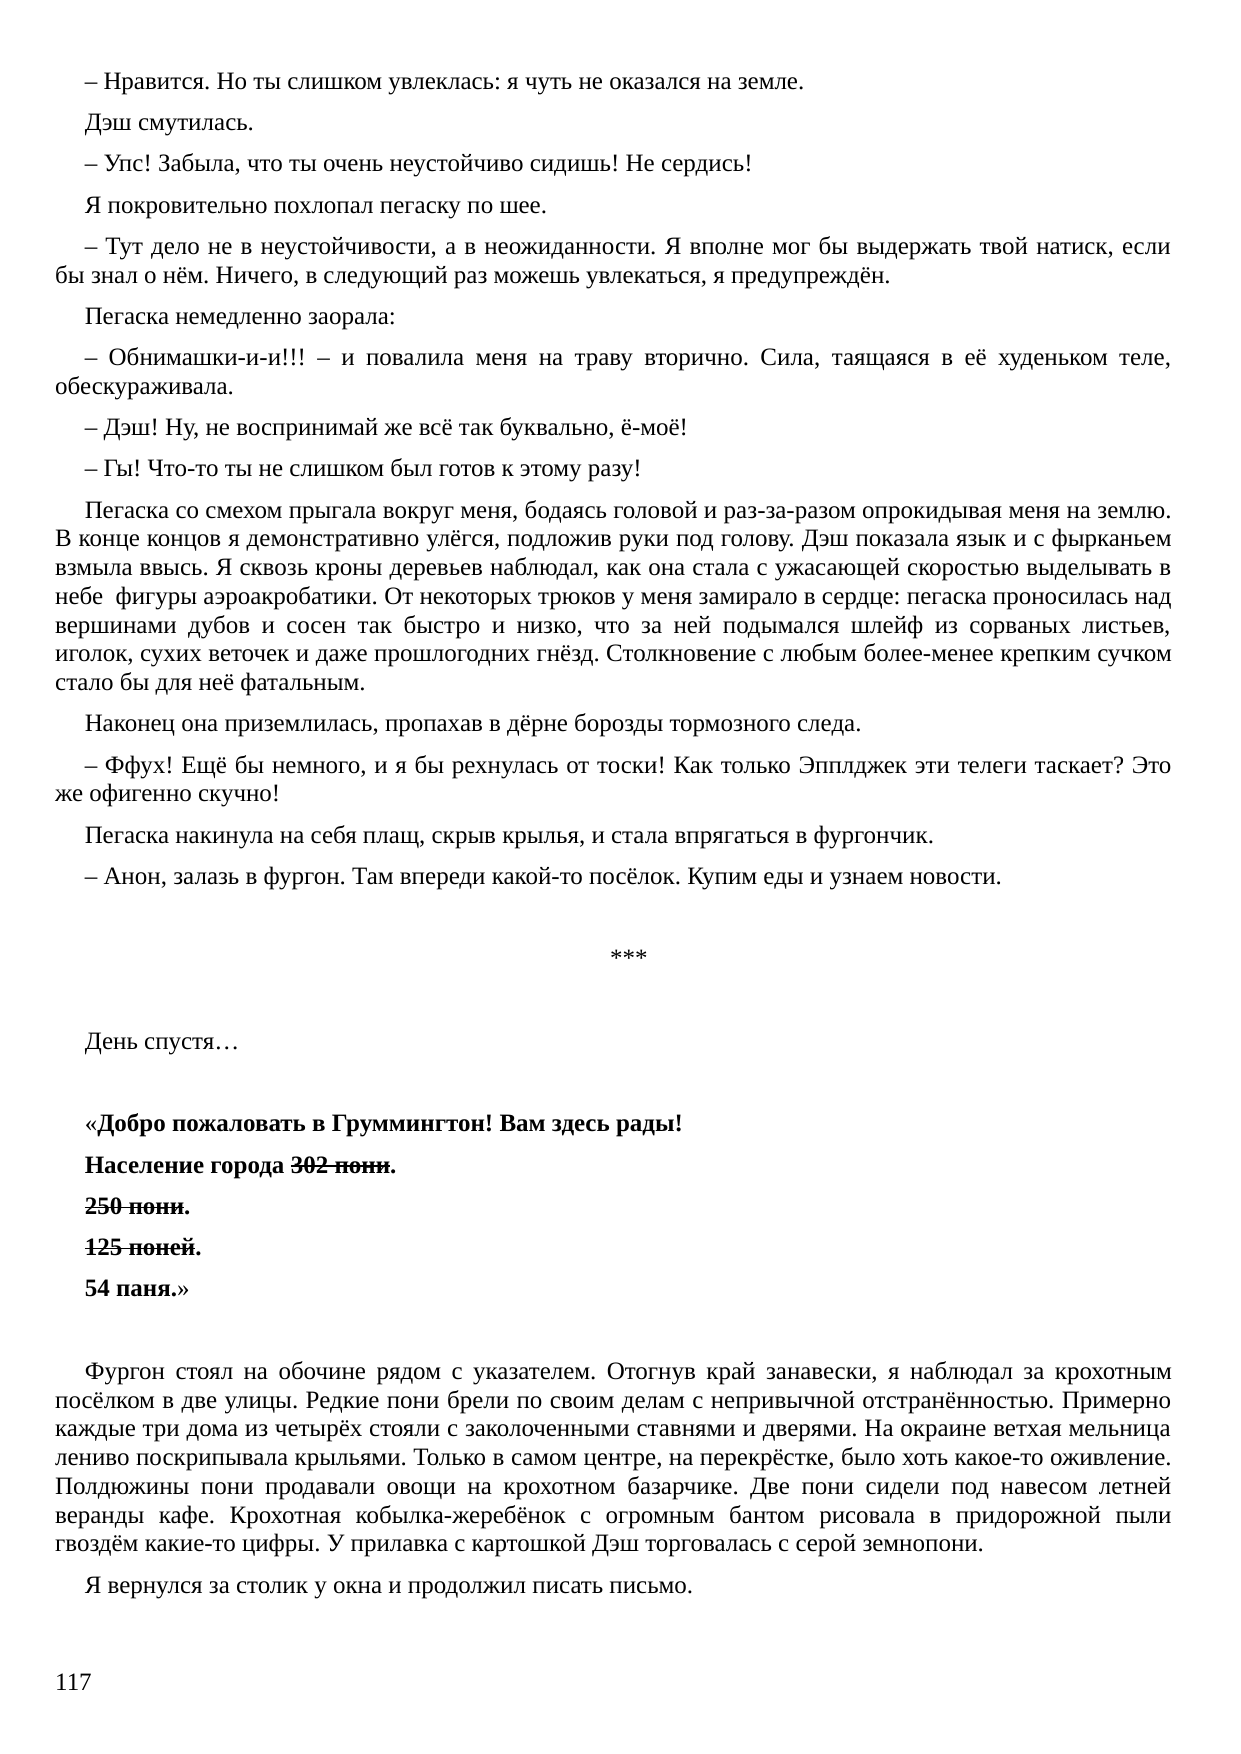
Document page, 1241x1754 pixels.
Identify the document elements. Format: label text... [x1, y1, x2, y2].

text – Гы! Что-то ты не слишком был готов к этому разу! [55, 453, 1173, 482]
text *** [55, 943, 1173, 972]
text Фургон стоял на обочине рядом с указателем. Отогнув край занавески, я наблюдал за крохотным посёлком в две улицы. Редкие пони брели по своим делам с непривычной отстранённостью. Примерно каждые три дома из четырёх стояли с заколоченными ставнями и дверями. На окраине ветхая мельница лениво поскрипывала крыльями. Только в самом центре, на перекрёстке, было хоть какое-то оживление. Полдюжины пони продавали овощи на крохотном базарчике. Две пони сидели под навесом летней веранды кафе. Крохотная кобылка-жеребёнок с огромным бантом рисовала в придорожной пыли гвоздём какие-то цифры. У прилавка с картошкой Дэш торговалась с серой земнопони. [55, 1356, 1173, 1557]
text Наконец она приземлилась, пропахав в дёрне борозды тормозного следа. [55, 708, 1173, 737]
text Дэш смутилась. [55, 107, 1173, 136]
text «Добро пожаловать в Груммингтон! Вам здесь рады! [55, 1108, 1173, 1137]
text Пегаска немедленно заорала: [55, 301, 1173, 330]
text 54 паня.» [55, 1273, 1173, 1302]
text День спустя… [55, 1026, 1173, 1055]
text Пегаска накинула на себя плащ, скрыв крылья, и стала впрягаться в фургончик. [55, 820, 1173, 848]
text Я покровительно похлопал пегаску по шее. [55, 190, 1173, 218]
text 125 поней. [55, 1232, 1173, 1261]
text – Обнимашки-и-и!!! – и повалила меня на траву вторично. Сила, таящаяся в её худеньком теле, обескураживала. [55, 342, 1173, 400]
text – Упс! Забыла, что ты очень неустойчиво сидишь! Не сердись! [55, 148, 1173, 177]
text – Анон, залазь в фургон. Там впереди какой-то посёлок. Купим еды и узнаем новости. [55, 861, 1173, 890]
text – Ффух! Ещё бы немного, и я бы рехнулась от тоски! Как только Эпплджек эти телеги таскает? Это же офигенно скучно! [55, 750, 1173, 807]
text 250 пони. [55, 1191, 1173, 1220]
text Пегаска со смехом прыгала вокруг меня, бодаясь головой и раз-за-разом опрокидывая меня на землю. В конце концов я демонстративно улёгся, подложив руки под голову. Дэш показала язык и с фырканьем взмыла ввысь. Я сквозь кроны деревьев наблюдал, как она стала с ужасающей скоростью выделывать в небе фигуры аэроакробатики. От некоторых трюков у меня замирало в сердце: пегаска проносилась над вершинами дубов и сосен так быстро и низко, что за ней подымался шлейф из сорваных листьев, иголок, сухих веточек и даже прошлогодних гнёзд. Столкновение с любым более-менее крепким сучком стало бы для неё фатальным. [55, 495, 1173, 696]
text – Тут дело не в неустойчивости, а в неожиданности. Я вполне мог бы выдержать твой натиск, если бы знал о нём. Ничего, в следующий раз можешь увлекаться, я предупреждён. [55, 231, 1173, 288]
text Я вернулся за столик у окна и продолжил писать письмо. [55, 1570, 1173, 1598]
text – Нравится. Но ты слишком увлеклась: я чуть не оказался на земле. [55, 66, 1173, 95]
text Население города 302 пони. [55, 1150, 1173, 1178]
text – Дэш! Ну, не воспринимай же всё так буквально, ё-моё! [55, 412, 1173, 441]
